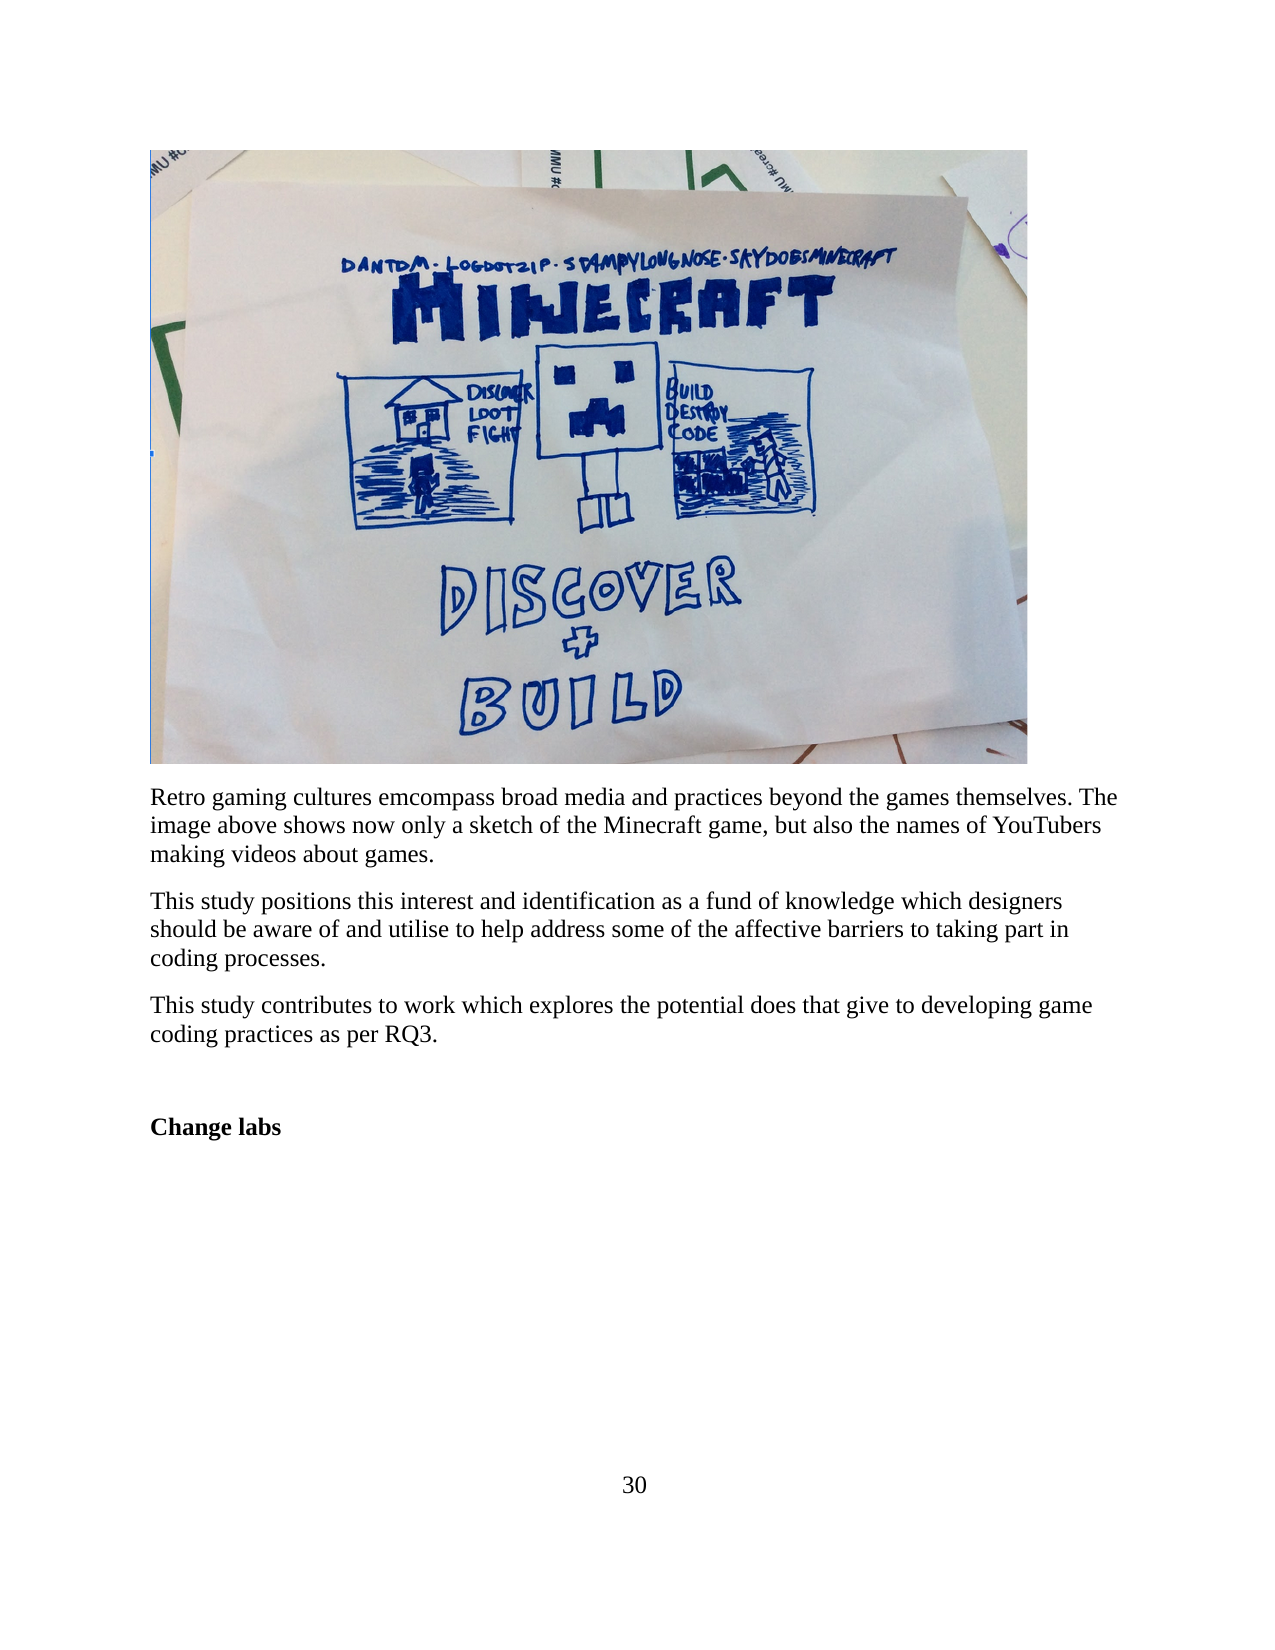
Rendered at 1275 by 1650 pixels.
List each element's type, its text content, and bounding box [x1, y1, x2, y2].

text This study contributes to work which explores the potential does that give to developing game coding practices as per RQ3. [150, 990, 1125, 1047]
picture [150, 150, 1028, 764]
text Change labs [150, 1112, 1125, 1141]
text This study positions this interest and identification as a fund of knowledge which designers should be aware of and utilise to help address some of the affective barriers to taking part in coding processes. [150, 886, 1125, 972]
text Retro gaming cultures emcompass broad media and practices beyond the games themselves. The image above shows now only a sketch of the Minecraft game, but also the names of YouTubers making videos about games. [150, 782, 1125, 868]
